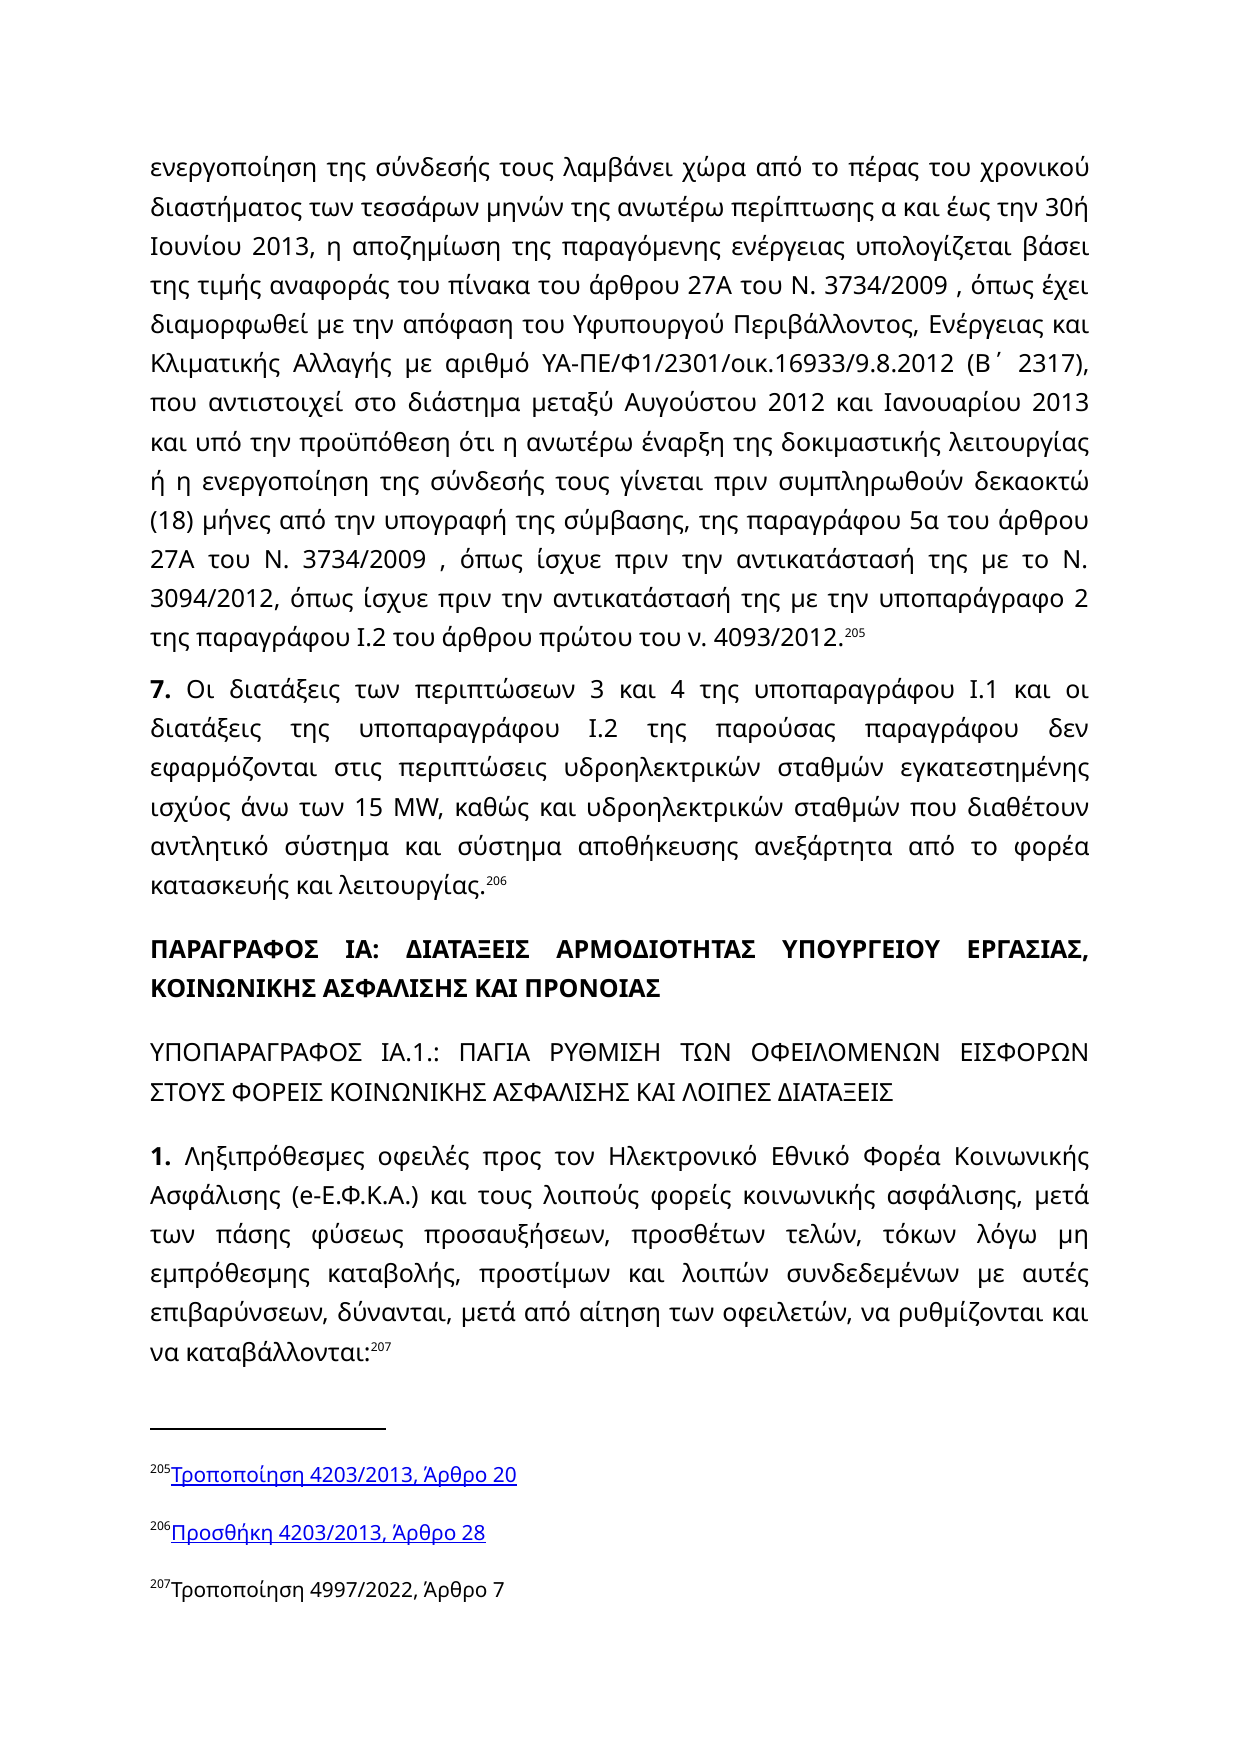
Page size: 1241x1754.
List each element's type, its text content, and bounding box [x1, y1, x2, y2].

text 7. Οι διατάξεις των περιπτώσεων 3 και 4 της υποπαραγράφου Ι.1 και οι διατάξεις της υποπαραγράφου Ι.2 της παρούσας παραγράφου δεν εφαρμόζονται στις περιπτώσεις υδροηλεκτρικών σταθμών εγκατεστημένης ισχύος άνω των 15 MW, καθώς και υδροηλεκτρικών σταθμών που διαθέτουν αντλητικό σύστημα και σύστημα αποθήκευσης ανεξάρτητα από το φορέα κατασκευής και λειτουργίας. [150, 672, 1090, 902]
text Προσθήκη 4203/2013, Άρθρο 28 [150, 1518, 1090, 1546]
text Τροποποίηση 4203/2013, Άρθρο 20 [150, 1460, 1090, 1489]
text Τροποποίηση 4997/2022, Άρθρο 7 [150, 1576, 1090, 1604]
text ΥΠΟΠΑΡΑΓΡΑΦΟΣ ΙΑ.1.: ΠΑΓΙΑ ΡΥΘΜΙΣΗ ΤΩΝ ΟΦΕΙΛΟΜΕΝΩΝ ΕΙΣΦΟΡΩΝ ΣΤΟΥΣ ΦΟΡΕΙΣ ΚΟΙΝΩΝΙΚΗΣ ΑΣΦΑΛΙΣΗΣ ΚΑΙ ΛΟΙΠΕΣ ΔΙΑΤΑΞΕΙΣ [150, 1035, 1090, 1108]
text ενεργοποίηση της σύνδεσής τους λαμβάνει χώρα από το πέρας του χρονικού διαστήματος των τεσσάρων μηνών της ανωτέρω περίπτωσης α και έως την 30ή Ιουνίου 2013, η αποζημίωση της παραγόμενης ενέργειας υπολογίζεται βάσει της τιμής αναφοράς του πίνακα του άρθρου 27Α του Ν. 3734/2009 , όπως έχει διαμορφωθεί με την απόφαση του Υφυπουργού Περιβάλλοντος, Ενέργειας και Κλιματικής Αλλαγής με αριθμό ΥΑ-ΠΕ/Φ1/2301/οικ.16933/9.8.2012 (Β΄ 2317), που αντιστοιχεί στο διάστημα μεταξύ Αυγούστου 2012 και Ιανουαρίου 2013 και υπό την προϋπόθεση ότι η ανωτέρω έναρξη της δοκιμαστικής λειτουργίας ή η ενεργοποίηση της σύνδεσής τους γίνεται πριν συμπληρωθούν δεκαοκτώ (18) μήνες από την υπογραφή της σύμβασης, της παραγράφου 5α του άρθρου 27Α του Ν. 3734/2009 , όπως ίσχυε πριν την αντικατάστασή της με το Ν. 3094/2012, όπως ίσχυε πριν την αντικατάστασή της με την υποπαράγραφο 2 της παραγράφου Ι.2 του άρθρου πρώτου του ν. 4093/2012. [150, 150, 1090, 654]
text 1. Ληξιπρόθεσμες οφειλές προς τον Ηλεκτρονικό Εθνικό Φορέα Κοινωνικής Ασφάλισης (e-Ε.Φ.Κ.Α.) και τους λοιπούς φορείς κοινωνικής ασφάλισης, μετά των πάσης φύσεως προσαυξήσεων, προσθέτων τελών, τόκων λόγω μη εμπρόθεσμης καταβολής, προστίμων και λοιπών συνδεδεμένων με αυτές επιβαρύνσεων, δύνανται, μετά από αίτηση των οφειλετών, να ρυθμίζονται και να καταβάλλονται: [150, 1138, 1090, 1368]
text ΠΑΡΑΓΡΑΦΟΣ ΙΑ: ΔΙΑΤΑΞΕΙΣ ΑΡΜΟΔΙΟΤΗΤΑΣ ΥΠΟΥΡΓΕΙΟΥ ΕΡΓΑΣΙΑΣ, ΚΟΙΝΩΝΙΚΗΣ ΑΣΦΑΛΙΣΗΣ ΚΑΙ ΠΡΟΝΟΙΑΣ [150, 932, 1090, 1005]
